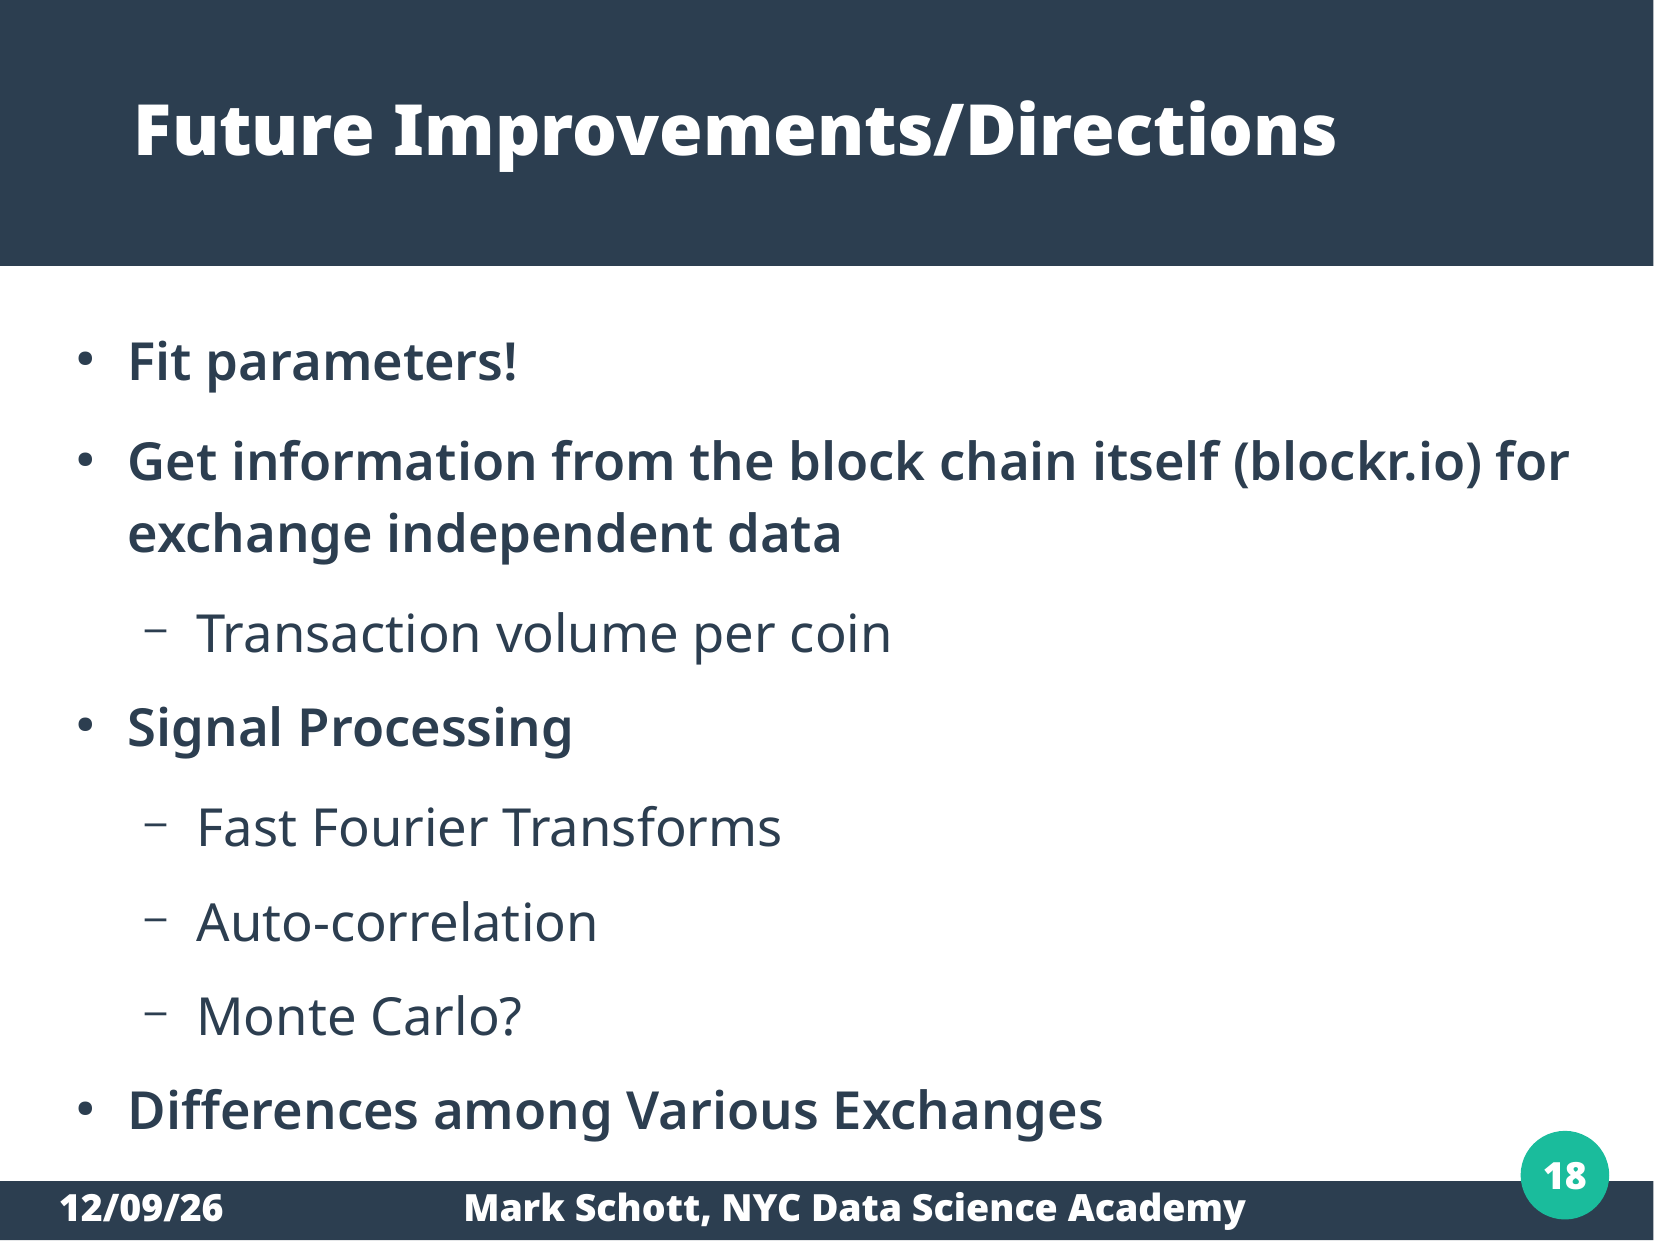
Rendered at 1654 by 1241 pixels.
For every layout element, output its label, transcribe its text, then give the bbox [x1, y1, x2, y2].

list Fit parameters! Get information from the block chain itself (blockr.io) for exchange independent data Transaction volume per coin Signal Processing Fast Fourier Transforms Auto-correlation Monte Carlo? Differences among Various Exchanges [58, 324, 1595, 1152]
title Future Improvements/Directions [58, 49, 1595, 207]
